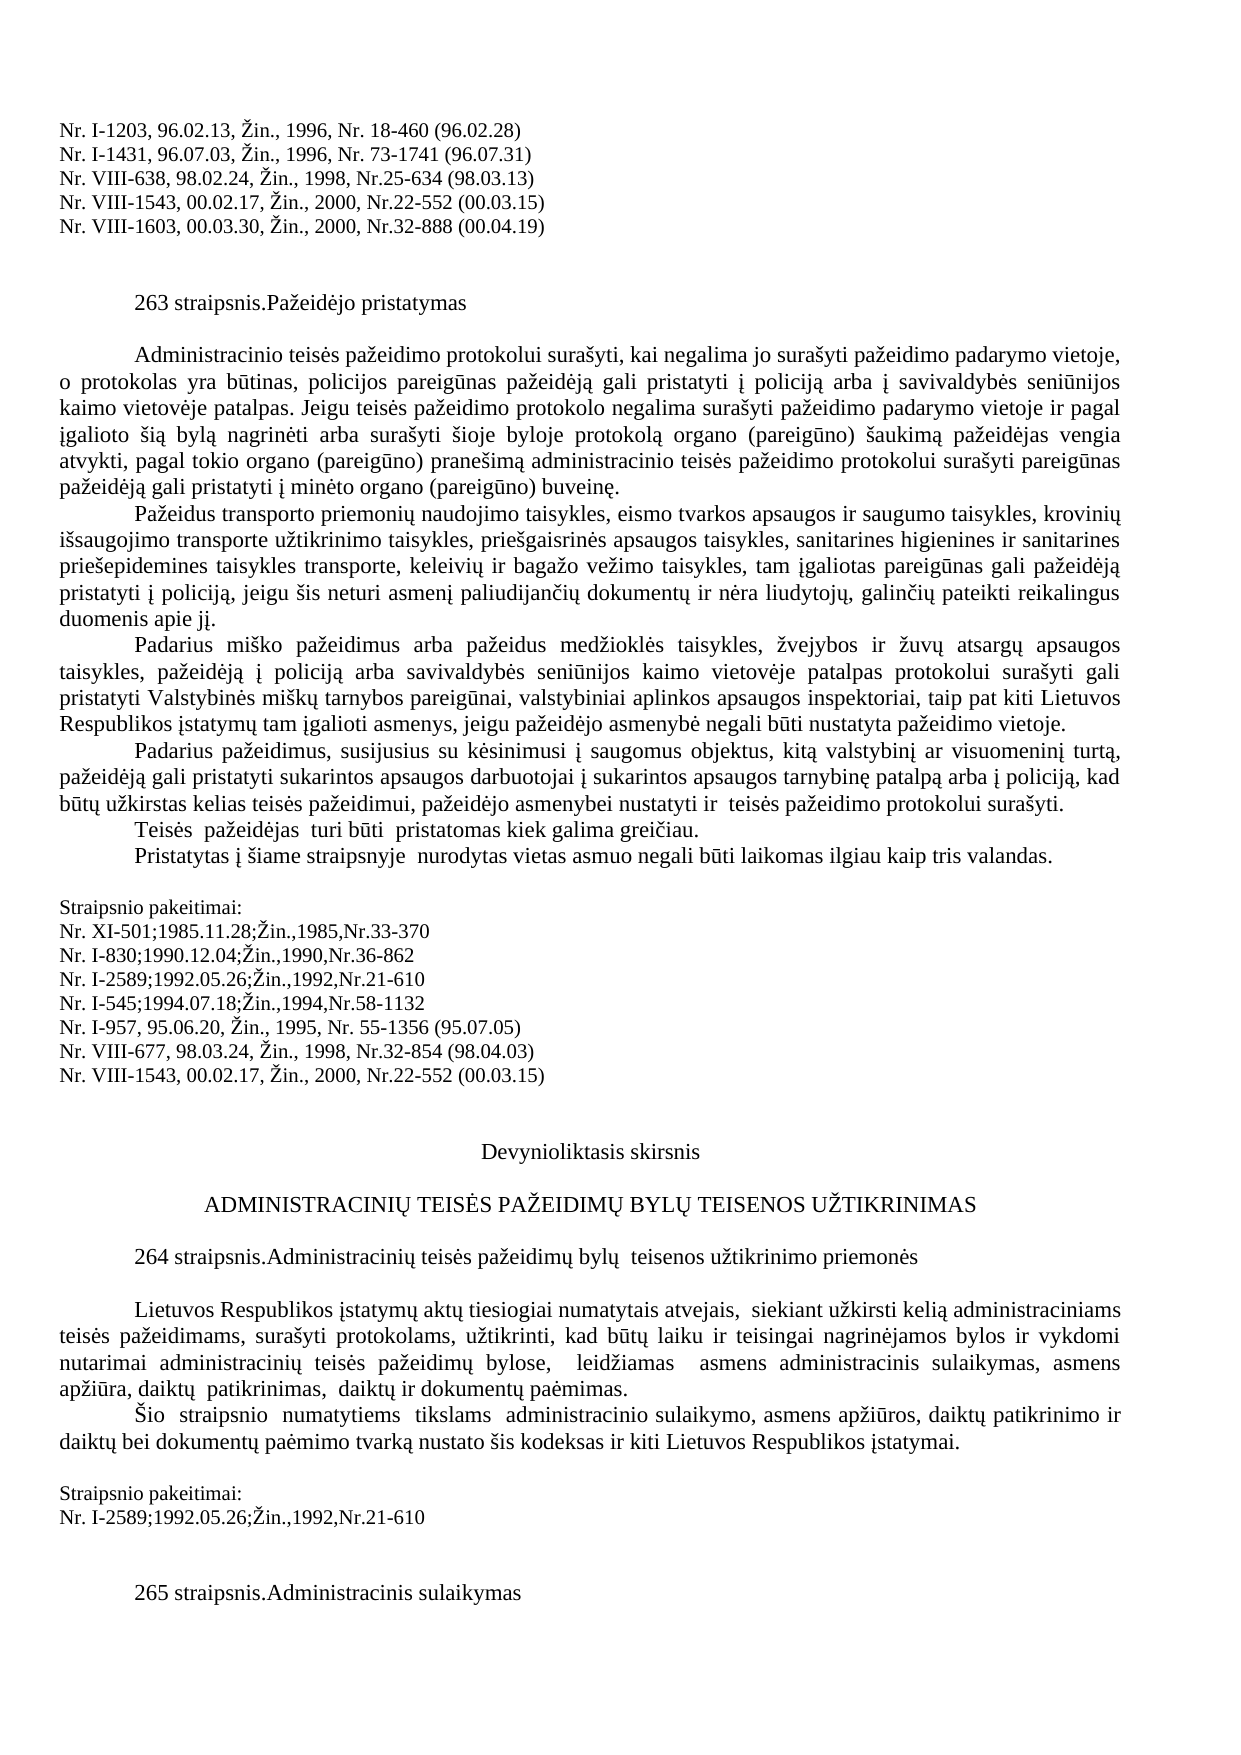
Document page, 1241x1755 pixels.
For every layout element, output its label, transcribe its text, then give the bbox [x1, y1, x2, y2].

text Nr. VIII-1543, 00.02.17, Žin., 2000, Nr.22-552 (00.03.15) [59, 190, 1122, 214]
text Padarius miško pažeidimus arba pažeidus medžioklės taisykles, žvejybos ir žuvų atsargų apsaugos taisykles, pažeidėją į policiją arba savivaldybės seniūnijos kaimo vietovėje patalpas protokolui surašyti gali pristatyti Valstybinės miškų tarnybos pareigūnai, valstybiniai aplinkos apsaugos inspektoriai, taip pat kiti Lietuvos Respublikos įstatymų tam įgalioti asmenys, jeigu pažeidėjo asmenybė negali būti nustatyta pažeidimo vietoje. [59, 631, 1122, 737]
text Teisės pažeidėjas turi būti pristatomas kiek galima greičiau. [59, 816, 1122, 842]
text Nr. I-2589;1992.05.26;Žin.,1992,Nr.21-610 [59, 1504, 1122, 1529]
text Nr. VIII-677, 98.03.24, Žin., 1998, Nr.32-854 (98.04.03) [59, 1039, 1122, 1063]
text Pristatytas į šiame straipsnyje nurodytas vietas asmuo negali būti laikomas ilgiau kaip tris valandas. [59, 842, 1122, 869]
text 263 straipsnis.Pažeidėjo pristatymas [59, 289, 1122, 315]
text Straipsnio pakeitimai: [59, 895, 1122, 919]
text ADMINISTRACINIŲ TEISĖS PAŽEIDIMŲ BYLŲ TEISENOS UŽTIKRINIMAS [59, 1191, 1122, 1217]
text 265 straipsnis.Administracinis sulaikymas [59, 1579, 1122, 1605]
text Nr. I-1431, 96.07.03, Žin., 1996, Nr. 73-1741 (96.07.31) [59, 142, 1122, 166]
text Straipsnio pakeitimai: [59, 1481, 1122, 1504]
text Nr. VIII-1603, 00.03.30, Žin., 2000, Nr.32-888 (00.04.19) [59, 214, 1122, 238]
text Lietuvos Respublikos įstatymų aktų tiesiogiai numatytais atvejais, siekiant užkirsti kelią administraciniams teisės pažeidimams, surašyti protokolams, užtikrinti, kad būtų laiku ir teisingai nagrinėjamos bylos ir vykdomi nutarimai administracinių teisės pažeidimų bylose, leidžiamas asmens administracinis sulaikymas, asmens apžiūra, daiktų patikrinimas, daiktų ir dokumentų paėmimas. [59, 1296, 1122, 1401]
text Pažeidus transporto priemonių naudojimo taisykles, eismo tvarkos apsaugos ir saugumo taisykles, krovinių išsaugojimo transporte užtikrinimo taisykles, priešgaisrinės apsaugos taisykles, sanitarines higienines ir sanitarines priešepidemines taisykles transporte, keleivių ir bagažo vežimo taisykles, tam įgaliotas pareigūnas gali pažeidėją pristatyti į policiją, jeigu šis neturi asmenį paliudijančių dokumentų ir nėra liudytojų, galinčių pateikti reikalingus duomenis apie jį. [59, 500, 1122, 631]
text Administracinio teisės pažeidimo protokolui surašyti, kai negalima jo surašyti pažeidimo padarymo vietoje, o protokolas yra būtinas, policijos pareigūnas pažeidėją gali pristatyti į policiją arba į savivaldybės seniūnijos kaimo vietovėje patalpas. Jeigu teisės pažeidimo protokolo negalima surašyti pažeidimo padarymo vietoje ir pagal įgalioto šią bylą nagrinėti arba surašyti šioje byloje protokolą organo (pareigūno) šaukimą pažeidėjas vengia atvykti, pagal tokio organo (pareigūno) pranešimą administracinio teisės pažeidimo protokolui surašyti pareigūnas pažeidėją gali pristatyti į minėto organo (pareigūno) buveinę. [59, 342, 1122, 500]
text Nr. I-957, 95.06.20, Žin., 1995, Nr. 55-1356 (95.07.05) [59, 1015, 1122, 1039]
text Padarius pažeidimus, susijusius su kėsinimusi į saugomus objektus, kitą valstybinį ar visuomeninį turtą, pažeidėją gali pristatyti sukarintos apsaugos darbuotojai į sukarintos apsaugos tarnybinę patalpą arba į policiją, kad būtų užkirstas kelias teisės pažeidimui, pažeidėjo asmenybei nustatyti ir teisės pažeidimo protokolui surašyti. [59, 737, 1122, 816]
text Nr. XI-501;1985.11.28;Žin.,1985,Nr.33-370 [59, 919, 1122, 943]
text Nr. I-830;1990.12.04;Žin.,1990,Nr.36-862 [59, 943, 1122, 967]
text Nr. I-2589;1992.05.26;Žin.,1992,Nr.21-610 [59, 967, 1122, 991]
text Šio straipsnio numatytiems tikslams administracinio sulaikymo, asmens apžiūros, daiktų patikrinimo ir daiktų bei dokumentų paėmimo tvarką nustato šis kodeksas ir kiti Lietuvos Respublikos įstatymai. [59, 1401, 1122, 1454]
text Nr. I-1203, 96.02.13, Žin., 1996, Nr. 18-460 (96.02.28) [59, 118, 1122, 142]
text Devynioliktasis skirsnis [59, 1138, 1122, 1164]
text 264 straipsnis.Administracinių teisės pažeidimų bylų teisenos užtikrinimo priemonės [59, 1243, 1122, 1270]
text Nr. I-545;1994.07.18;Žin.,1994,Nr.58-1132 [59, 991, 1122, 1015]
text Nr. VIII-1543, 00.02.17, Žin., 2000, Nr.22-552 (00.03.15) [59, 1063, 1122, 1087]
text Nr. VIII-638, 98.02.24, Žin., 1998, Nr.25-634 (98.03.13) [59, 166, 1122, 190]
